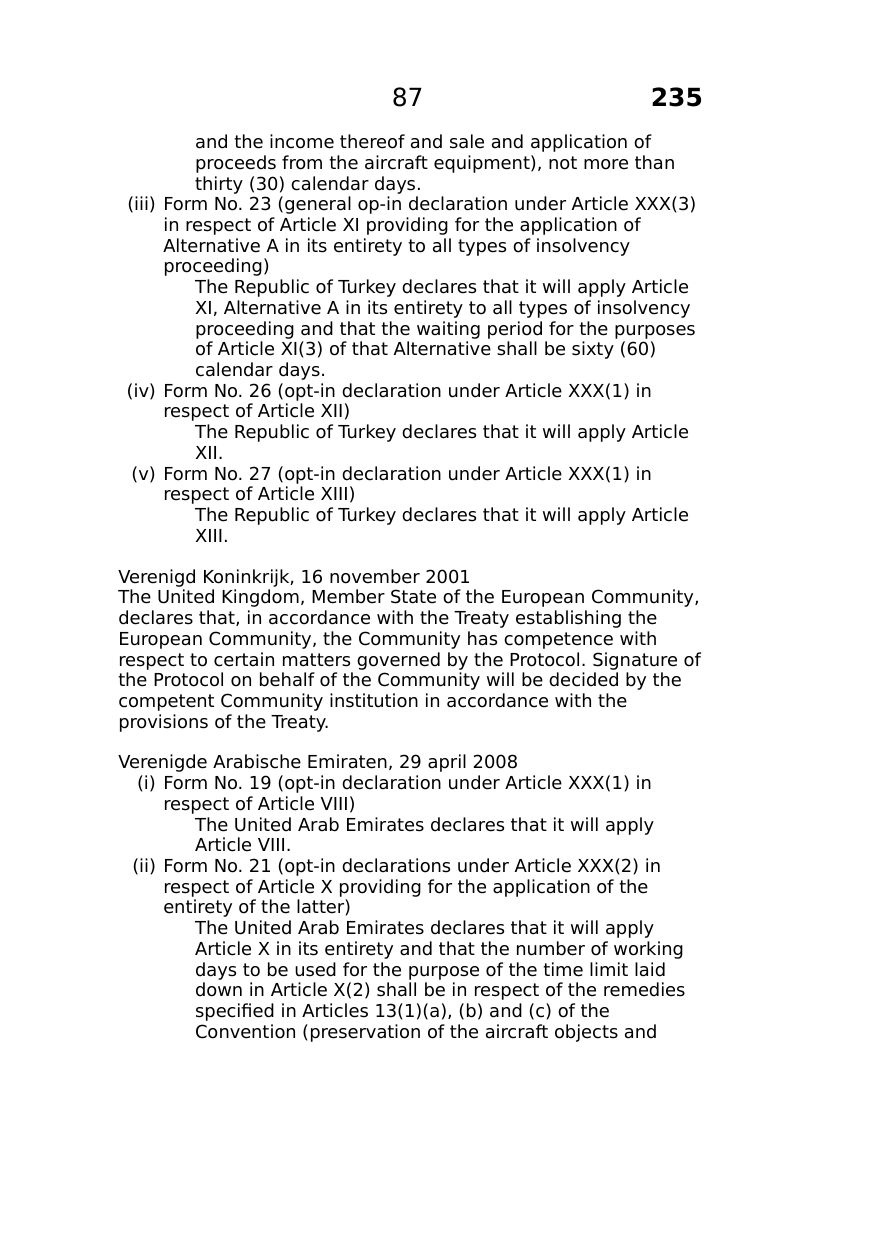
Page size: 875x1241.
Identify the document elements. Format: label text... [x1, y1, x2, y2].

text The Republic of Turkey declares that it will apply Article XII. [195, 422, 703, 463]
text (iii) Form No. 23 (general op-in declaration under Article XXX(3) in respect of Article XI providing for the application of Alternative A in its entirety to all types of insolvency proceeding) [118, 194, 703, 277]
text The Republic of Turkey declares that it will apply Article XI, Alternative A in its entirety to all types of insolvency proceeding and that the waiting period for the purposes of Article XI(3) of that Alternative shall be sixty (60) calendar days. [195, 277, 703, 381]
text The United Kingdom, Member State of the European Community, declares that, in accordance with the Treaty establishing the European Community, the Community has competence with respect to certain matters governed by the Protocol. Signature of the Protocol on behalf of the Community will be decided by the competent Community institution in accordance with the provisions of the Treaty. [118, 587, 703, 732]
text (i) Form No. 19 (opt-in declaration under Article XXX(1) in respect of Article VIII) [118, 773, 703, 814]
text Verenigd Koninkrijk, 16 november 2001 [118, 566, 703, 587]
text (v) Form No. 27 (opt-in declaration under Article XXX(1) in respect of Article XIII) [118, 463, 703, 505]
text The United Arab Emirates declares that it will apply Article X in its entirety and that the number of working days to be used for the purpose of the time limit laid down in Article X(2) shall be in respect of the remedies specified in Articles 13(1)(a), (b) and (c) of the Convention (preservation of the aircraft objects and [195, 918, 703, 1042]
text and the income thereof and sale and application of proceeds from the aircraft equipment), not more than thirty (30) calendar days. [195, 132, 703, 194]
text Verenigde Arabische Emiraten, 29 april 2008 [118, 752, 703, 773]
text (iv) Form No. 26 (opt-in declaration under Article XXX(1) in respect of Article XII) [118, 381, 703, 422]
text (ii) Form No. 21 (opt-in declarations under Article XXX(2) in respect of Article X providing for the application of the entirety of the latter) [118, 856, 703, 918]
text The Republic of Turkey declares that it will apply Article XIII. [195, 505, 703, 546]
text The United Arab Emirates declares that it will apply Article VIII. [195, 814, 703, 856]
